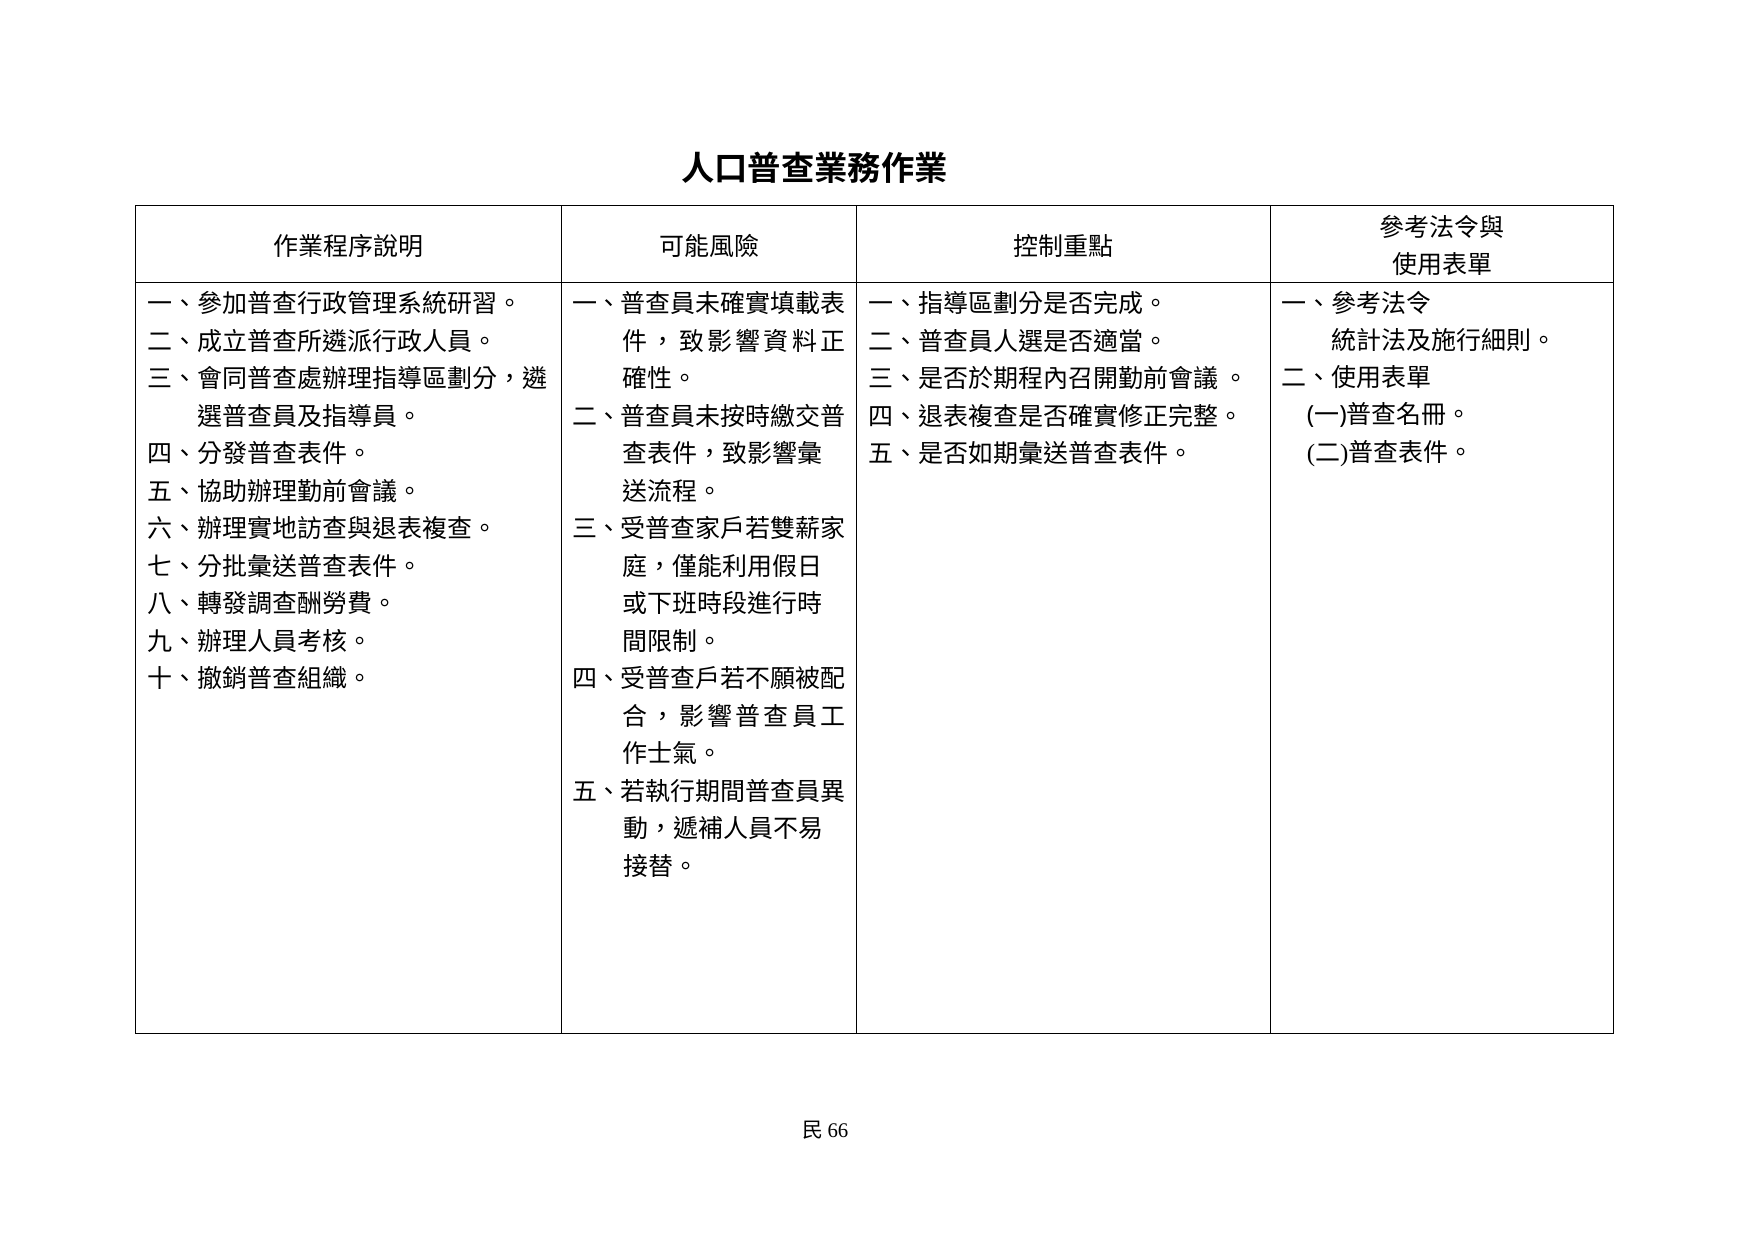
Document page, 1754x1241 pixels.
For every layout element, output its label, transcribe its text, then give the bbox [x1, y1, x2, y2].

table_cell 一、指導區劃分是否完成。 二、普查員人選是否適當。 三、是否於期程內召開勤前會議 。 四、退表複查是否確實修正完整。 五、是否如期彙送普查表件。 [857, 283, 1270, 1033]
table_cell 可能風險 [562, 206, 856, 282]
table_cell 控制重點 [857, 206, 1270, 282]
table_cell 作業程序說明 [136, 206, 561, 282]
table_header 人口普查業務作業 [136, 129, 1613, 205]
table_cell 一、參加普查行政管理系統研習。 二、成立普查所遴派行政人員。 三、會同普查處辦理指導區劃分，遴選普查員及指導員。 四、分發普查表件。 五、協助辦理勤前會議。 六、辦理實地訪查與退表複查。 七、分批彙送普查表件。 八、轉發調查酬勞費。 九、辦理人員考核。 十、撤銷普查組織。 [136, 283, 561, 1033]
table_cell 一、參考法令 統計法及施行細則。 二、使用表單 (一)普查名冊。 (二)普查表件。 [1271, 283, 1613, 1033]
table_cell 參考法令與 使用表單 [1271, 206, 1613, 282]
table_cell 一、普查員未確實填載表件，致影響資料正確性。 二、普查員未按時繳交普查表件，致影響彙送流程。 三、受普查家戶若雙薪家庭，僅能利用假日或下班時段進行時間限制。 四、受普查戶若不願被配合，影響普查員工作士氣。 五、若執行期間普查員異動，遞補人員不易接替。 [562, 283, 856, 1033]
